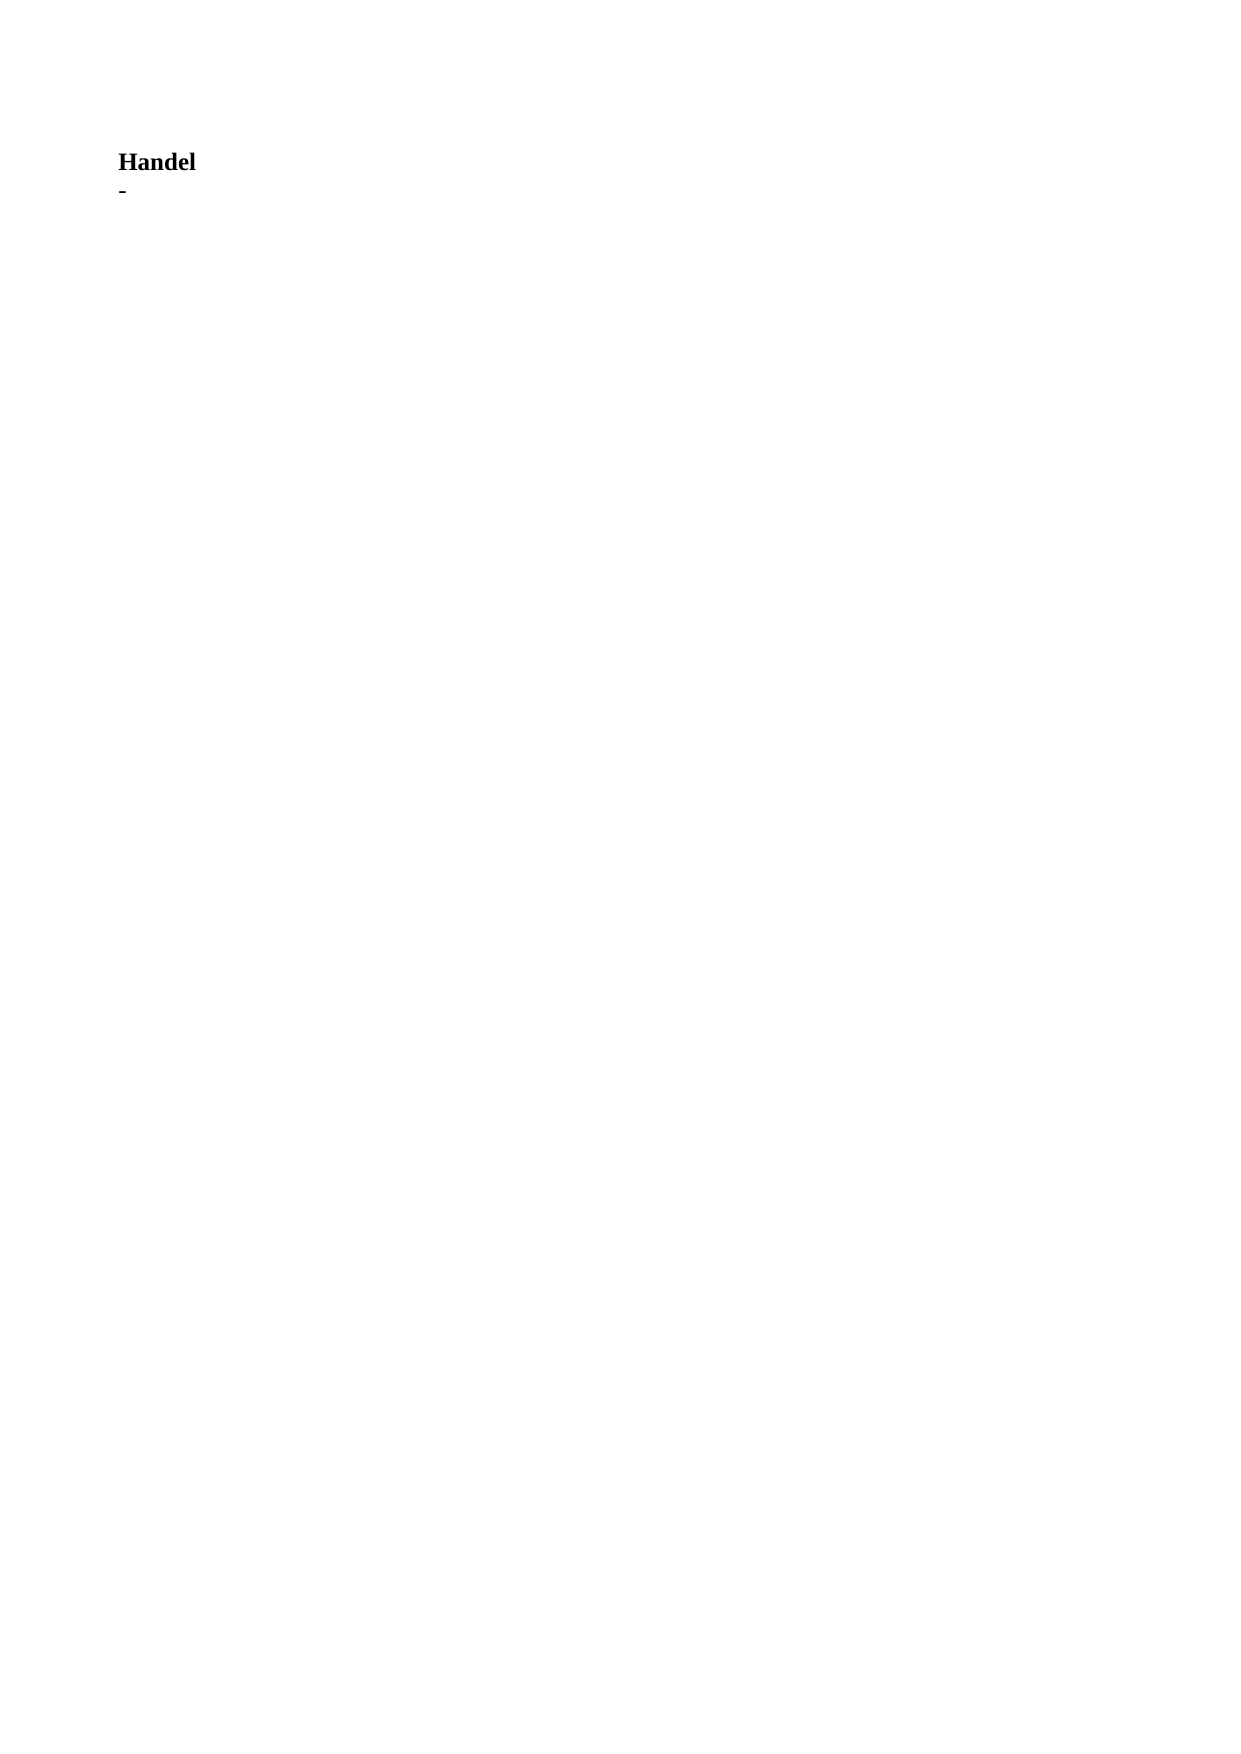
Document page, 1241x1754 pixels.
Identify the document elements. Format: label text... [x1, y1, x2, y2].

text - [118, 176, 1122, 204]
text Handel [118, 147, 1122, 176]
